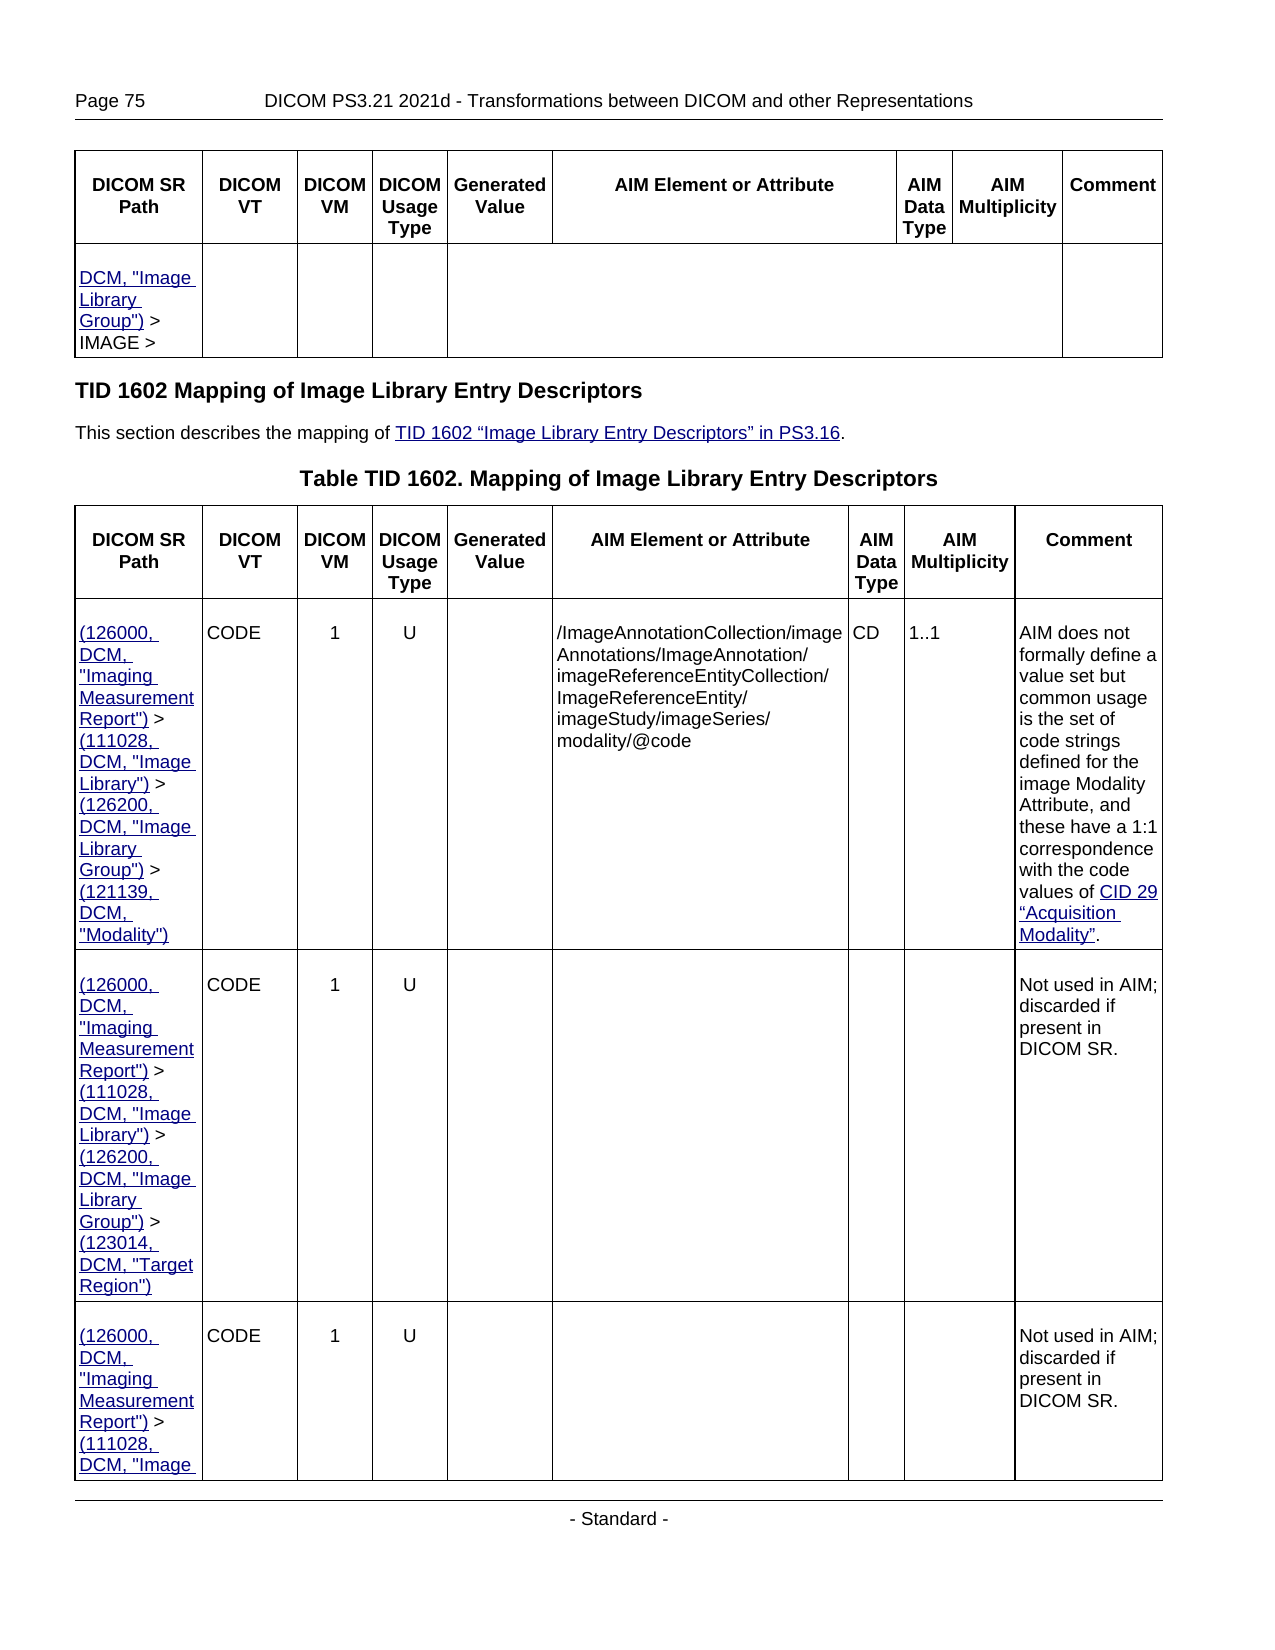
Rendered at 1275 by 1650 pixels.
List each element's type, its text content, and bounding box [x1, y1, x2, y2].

table_cell AIM does not formally define a value set but common usage is the set of code strings defined for the image Modality Attribute, and these have a 1:1 correspondence with the code values of CID 29 “Acquisition Modality”. [1016, 599, 1162, 949]
table_header DICOM VT [203, 506, 297, 598]
text TID 1602 Mapping of Image Library Entry Descriptors [75, 377, 1162, 403]
table_cell (126000, DCM, "Imaging Measurement Report") > (111028, DCM, "Image [76, 1302, 202, 1480]
table_cell [905, 950, 1014, 1301]
table_cell [298, 244, 372, 357]
table_cell U [373, 950, 447, 1301]
table_header AIM Element or Attribute [553, 151, 896, 243]
table_cell [553, 950, 848, 1301]
table_header DICOM SR Path [76, 506, 202, 598]
table_cell U [373, 599, 447, 949]
table_cell [849, 1302, 904, 1480]
table_header DICOM Usage Type [373, 506, 447, 598]
table_cell 1 [298, 1302, 372, 1480]
table_cell 1 [298, 950, 372, 1301]
table_cell [448, 244, 1062, 357]
table_cell 1..1 [905, 599, 1014, 949]
table_header DICOM VM [298, 151, 372, 243]
table_header DICOM VT [203, 151, 297, 243]
table_cell (126000, DCM, "Imaging Measurement Report") > (111028, DCM, "Image Library") > (126200, DCM, "Image Library Group") > (121139, DCM, "Modality") [76, 599, 202, 949]
table_cell [448, 599, 552, 949]
table_header DICOM Usage Type [373, 151, 447, 243]
table_cell [448, 950, 552, 1301]
table_cell Not used in AIM; discarded if present in DICOM SR. [1016, 1302, 1162, 1480]
table_header AIM Data Type [897, 151, 952, 243]
table_cell [448, 1302, 552, 1480]
table_header DICOM SR Path [76, 151, 202, 243]
table_cell CODE [203, 950, 297, 1301]
table_header AIM Multiplicity [953, 151, 1062, 243]
table_cell /Image​Annotation​Collection/​image​Annotations/​Image​Annotation/​imageReferenceEntityCollection/​ImageReferenceEntity/​imageStudy/​imageSeries/​modality/​@code [553, 599, 848, 949]
table_header AIM Data Type [849, 506, 904, 598]
table_cell CODE [203, 1302, 297, 1480]
table_cell (126000, DCM, "Imaging Measurement Report") > (111028, DCM, "Image Library") > (126200, DCM, "Image Library Group") > (123014, DCM, "Target Region") [76, 950, 202, 1301]
table_header DICOM VM [298, 506, 372, 598]
table_cell DCM, "Image Library Group") > IMAGE > [76, 244, 202, 357]
table_cell 1 [298, 599, 372, 949]
table_cell CODE [203, 599, 297, 949]
table_cell [203, 244, 297, 357]
table_cell U [373, 1302, 447, 1480]
table_cell Not used in AIM; discarded if present in DICOM SR. [1016, 950, 1162, 1301]
table_cell [905, 1302, 1014, 1480]
table_header Comment [1016, 506, 1162, 598]
table_header AIM Multiplicity [905, 506, 1014, 598]
table_cell [553, 1302, 848, 1480]
table_cell [373, 244, 447, 357]
text This section describes the mapping of TID 1602 “Image Library Entry Descriptors” in PS3.16. [75, 422, 1162, 443]
table_header Comment [1063, 151, 1162, 243]
table_cell [1063, 244, 1162, 357]
table_cell [849, 950, 904, 1301]
table_cell CD [849, 599, 904, 949]
table_header AIM Element or Attribute [553, 506, 848, 598]
table_header Generated Value [448, 151, 552, 243]
text Table TID 1602. Mapping of Image Library Entry Descriptors [75, 466, 1162, 491]
table_header Generated Value [448, 506, 552, 598]
